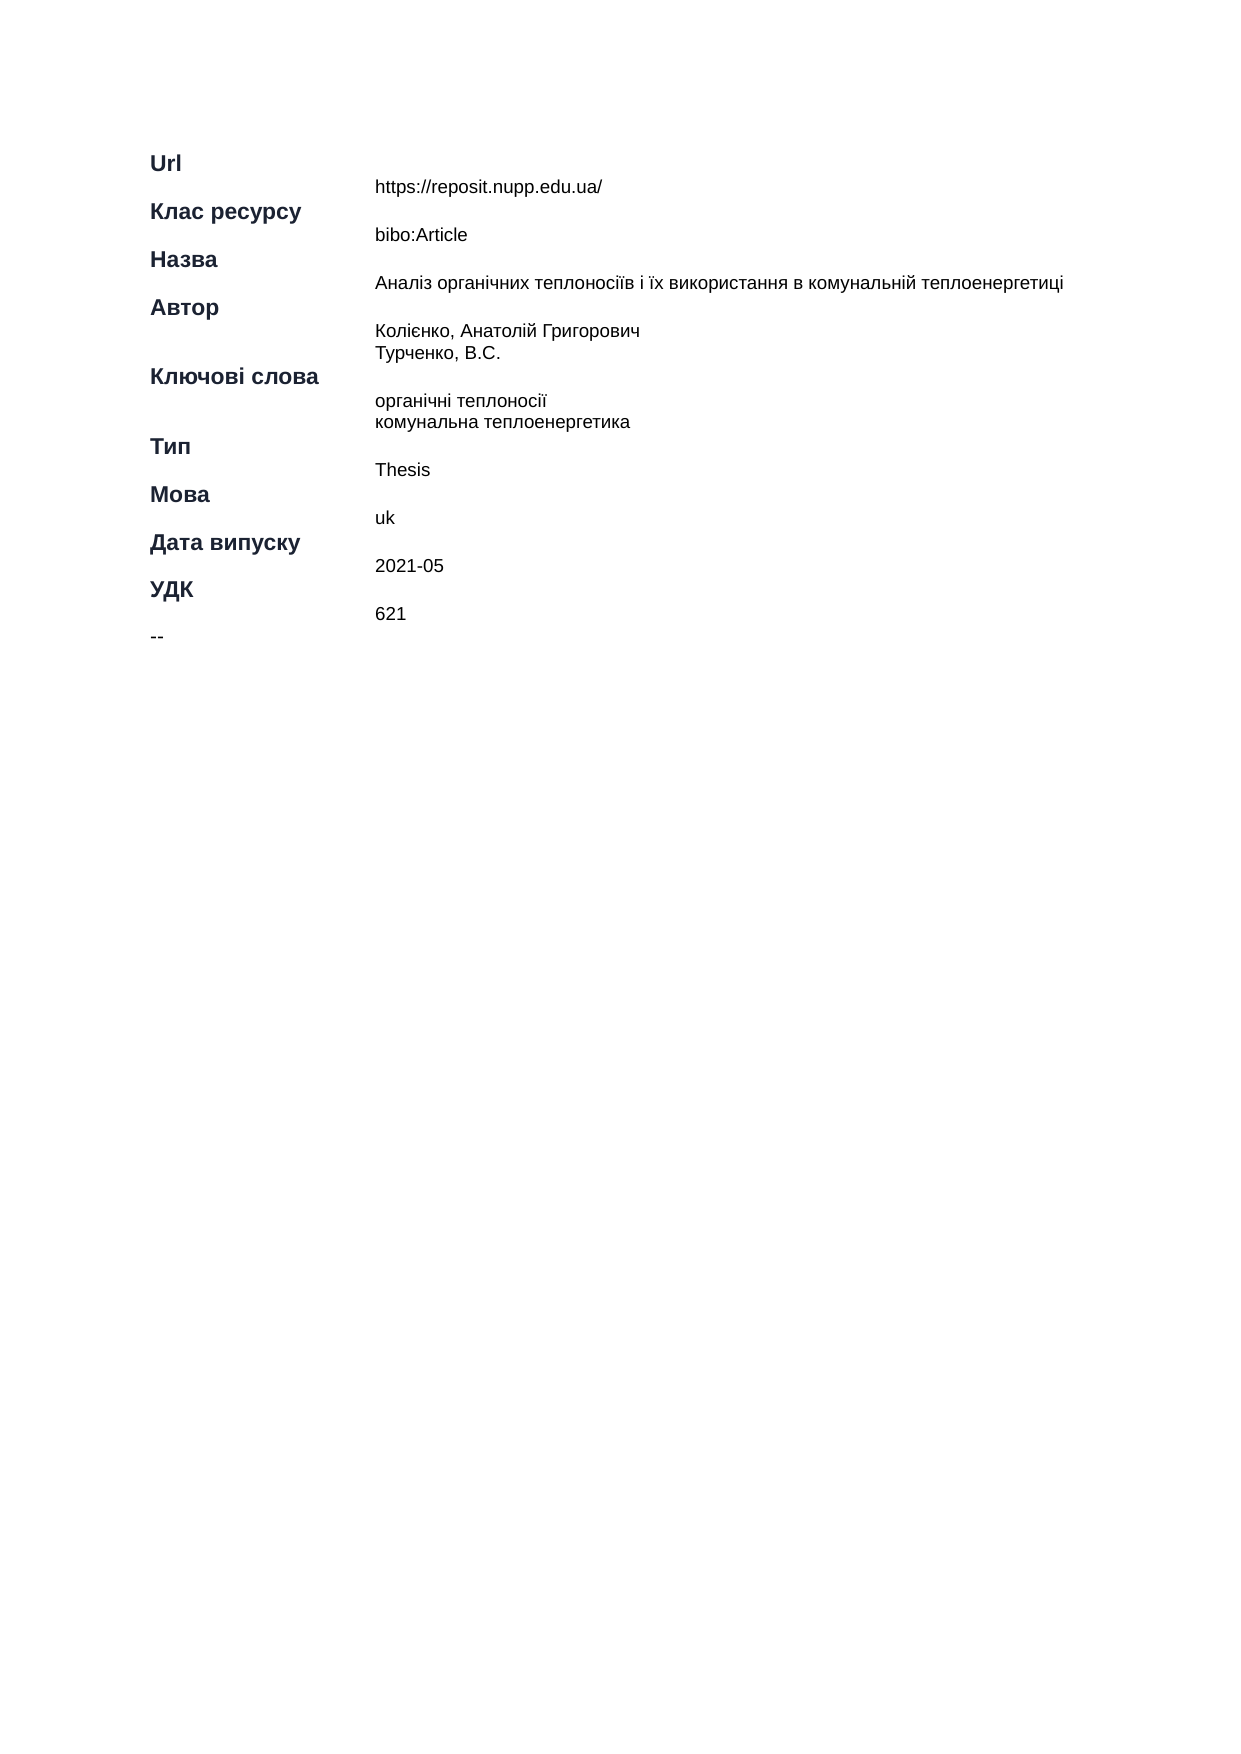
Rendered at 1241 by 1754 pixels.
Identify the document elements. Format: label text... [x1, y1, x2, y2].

text Назва [150, 246, 1090, 272]
text Url [150, 150, 1090, 176]
text 621 [375, 603, 1090, 624]
text -- [150, 624, 1090, 648]
text органічні теплоносії [375, 389, 1090, 411]
text Thesis [375, 459, 1090, 481]
text комунальна теплоенергетика [375, 411, 1090, 433]
text Автор [150, 294, 1090, 320]
text Ключові слова [150, 363, 1090, 389]
text Колієнко, Анатолій Григорович [375, 320, 1090, 342]
text 2021-05 [375, 555, 1090, 576]
text uk [375, 507, 1090, 528]
text Клас ресурсу [150, 198, 1090, 224]
text Дата випуску [150, 528, 1090, 555]
text Аналіз органічних теплоносіїв і їх використання в комунальній теплоенергетиці [375, 272, 1090, 294]
text Мова [150, 481, 1090, 507]
text bibo:Article [375, 224, 1090, 246]
text Тип [150, 433, 1090, 459]
text Турченко, В.С. [375, 342, 1090, 363]
text УДК [150, 576, 1090, 603]
text https://reposit.nupp.edu.ua/ [375, 176, 1090, 198]
